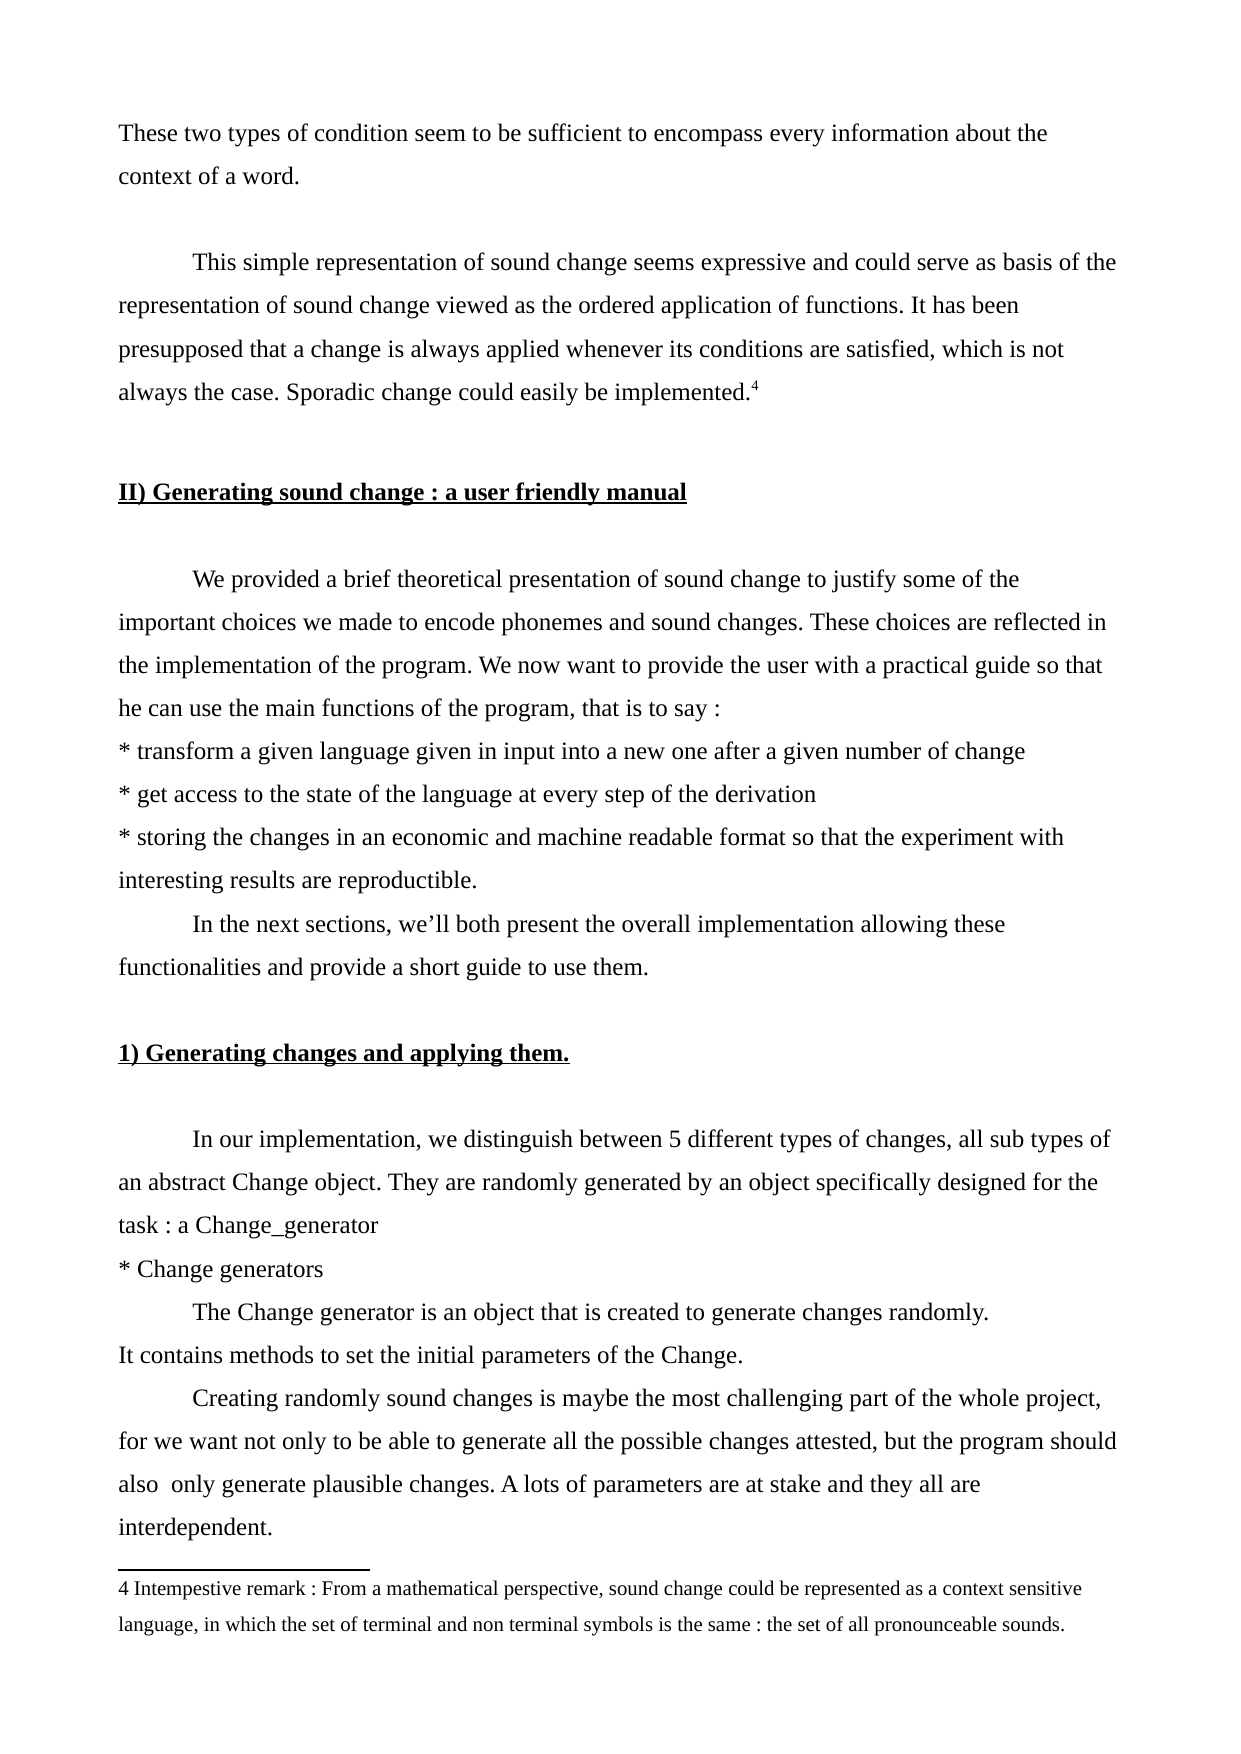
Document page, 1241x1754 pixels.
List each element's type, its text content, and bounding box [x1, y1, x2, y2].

text These two types of condition seem to be sufficient to encompass every information about the context of a word. [118, 118, 1122, 190]
text * Change generators [118, 1254, 1122, 1282]
text Intempestive remark : From a mathematical perspective, sound change could be represented as a context sensitive language, in which the set of terminal and non terminal symbols is the same : the set of all pronounceable sounds. [118, 1576, 1122, 1636]
text II) Generating sound change : a user friendly manual [118, 477, 1122, 506]
text 1) Generating changes and applying them. [118, 1038, 1122, 1067]
text * storing the changes in an economic and machine readable format so that the experiment with interesting results are reproductible. [118, 822, 1122, 894]
text We provided a brief theoretical presentation of sound change to justify some of the important choices we made to encode phonemes and sound changes. These choices are reflected in the implementation of the program. We now want to provide the user with a practical guide so that he can use the main functions of the program, that is to say : [118, 564, 1122, 722]
text Creating randomly sound changes is maybe the most challenging part of the whole project, for we want not only to be able to generate all the possible changes attested, but the program should also only generate plausible changes. A lots of parameters are at stake and they all are interdependent. [118, 1383, 1122, 1541]
text The Change generator is an object that is created to generate changes randomly. [118, 1297, 1122, 1326]
text * transform a given language given in input into a new one after a given number of change [118, 736, 1122, 765]
text In the next sections, we’ll both present the overall implementation allowing these functionalities and provide a short guide to use them. [118, 909, 1122, 981]
text In our implementation, we distinguish between 5 different types of changes, all sub types of an abstract Change object. They are randomly generated by an object specifically designed for the task : a Change_generator [118, 1124, 1122, 1239]
text It contains methods to set the initial parameters of the Change. [118, 1340, 1122, 1369]
text This simple representation of sound change seems expressive and could serve as basis of the representation of sound change viewed as the ordered application of functions. It has been presupposed that a change is always applied whenever its conditions are satisfied, which is not always the case. Sporadic change could easily be implemented. [118, 247, 1122, 406]
text * get access to the state of the language at every step of the derivation [118, 779, 1122, 808]
